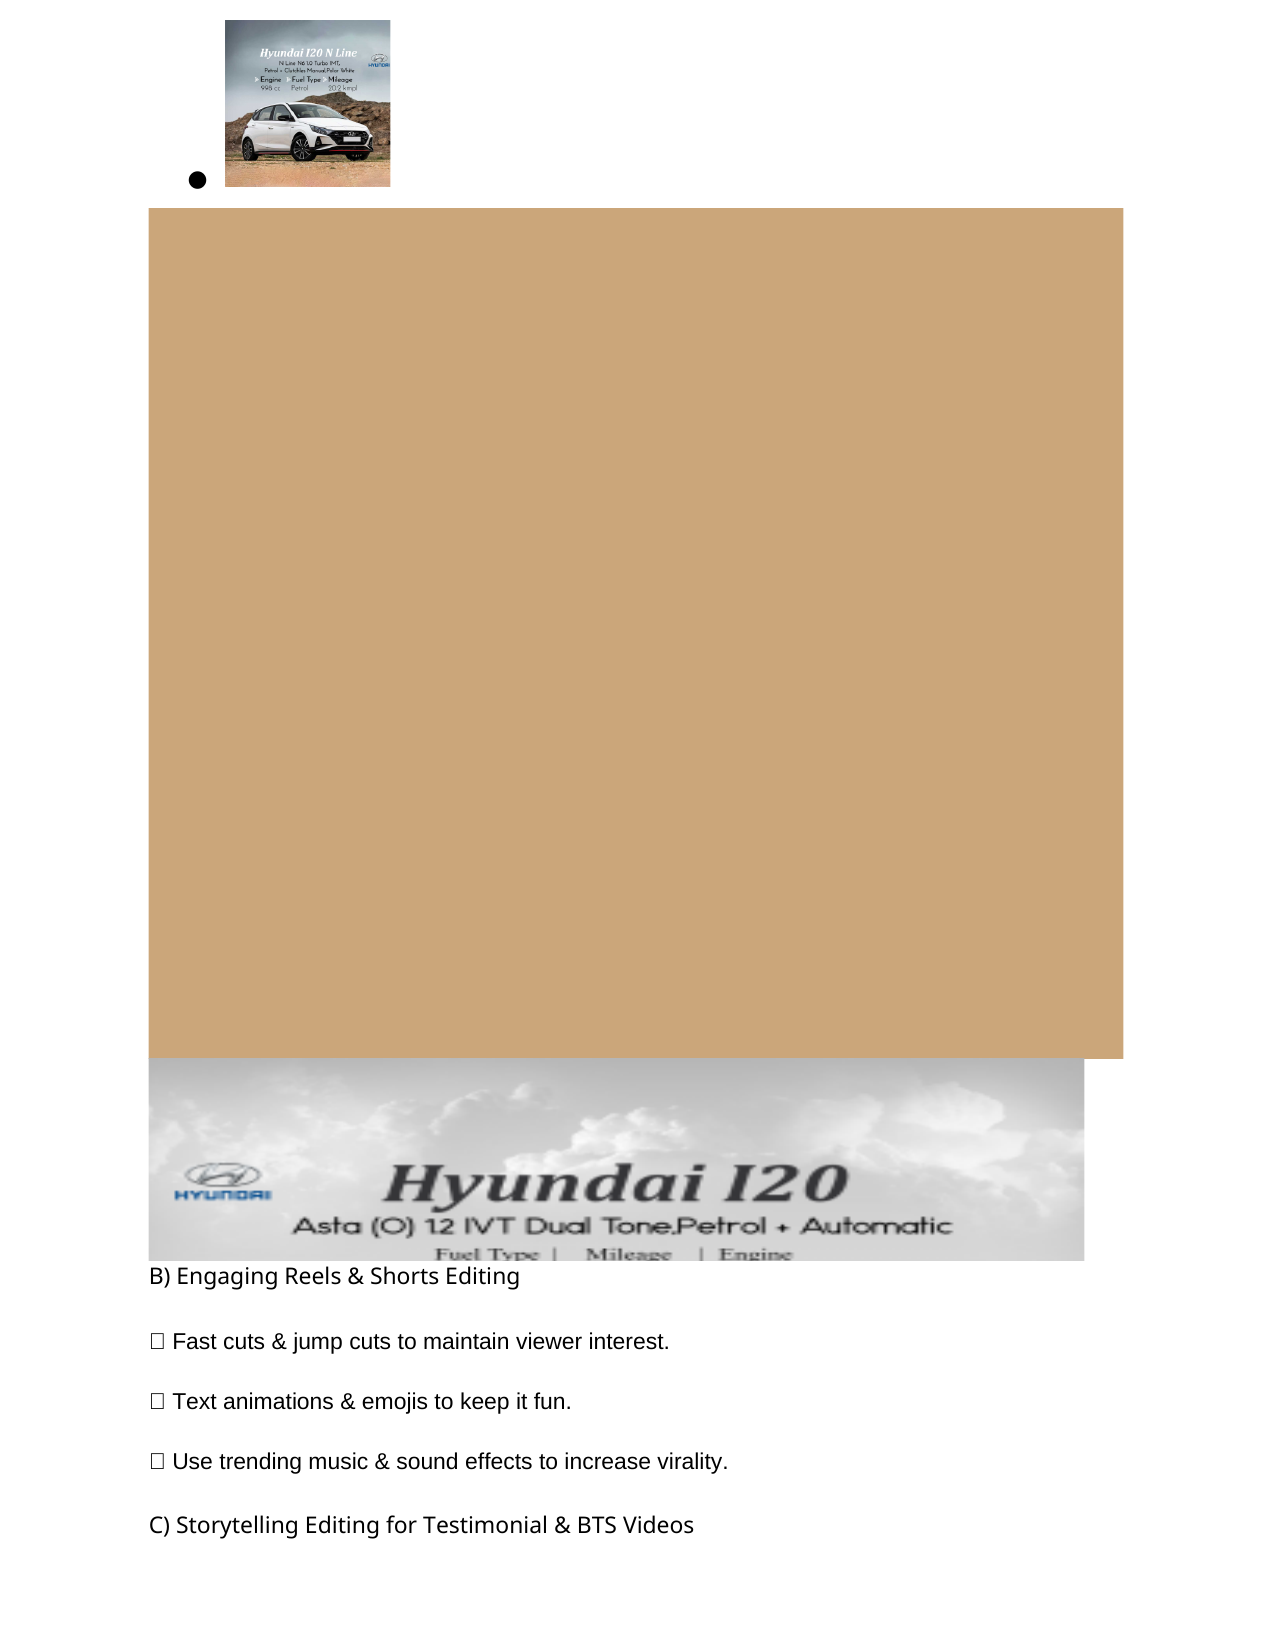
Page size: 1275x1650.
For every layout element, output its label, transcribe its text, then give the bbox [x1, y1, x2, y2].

text ✅ Text animations & emojis to keep it fun. [148, 1388, 1125, 1414]
text B) Engaging Reels & Shorts Editing [148, 1260, 1125, 1291]
picture [148, 208, 1124, 1261]
text ✅ Use trending music & sound effects to increase virality. [148, 1448, 1125, 1475]
text C) Storytelling Editing for Testimonial & BTS Videos [148, 1509, 1125, 1540]
picture [225, 20, 391, 187]
text ✅ Fast cuts & jump cuts to maintain viewer interest. [148, 1328, 1125, 1354]
